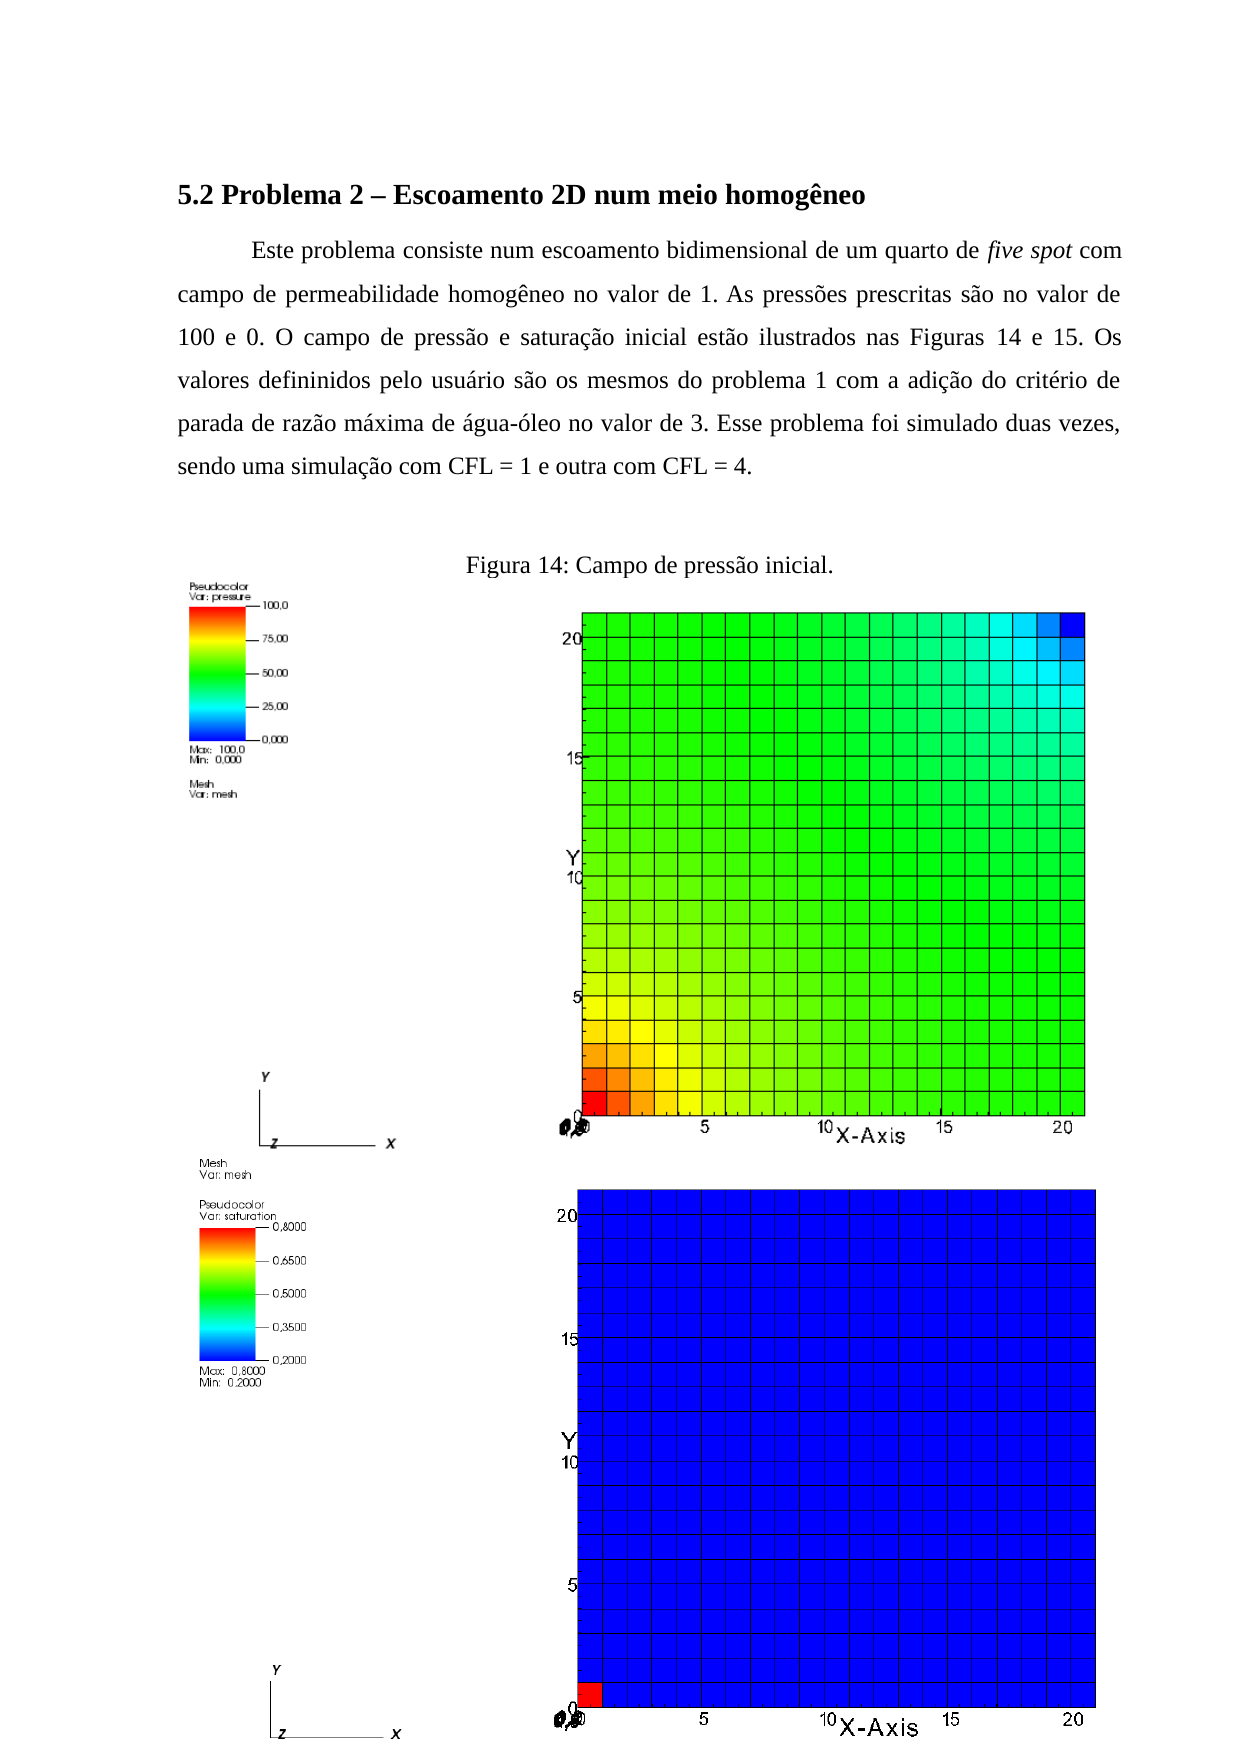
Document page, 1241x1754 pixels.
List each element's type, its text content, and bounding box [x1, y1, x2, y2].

text Este problema consiste num escoamento bidimensional de um quarto de five spot com campo de permeabilidade homogêneo no valor de 1. As pressões prescritas são no valor de 100 e 0. O campo de pressão e saturação inicial estão ilustrados nas Figuras 14 e 15. Os valores defininidos pelo usuário são os mesmos do problema 1 com a adição do critério de parada de razão máxima de água-óleo no valor de 3. Esse problema foi simulado duas vezes, sendo uma simulação com CFL = 1 e outra com CFL = 4. [177, 236, 1122, 480]
picture [177, 578, 1123, 1754]
subtitle 5.2 Problema 2 – Escoamento 2D num meio homogêneo [177, 177, 1122, 211]
text Figura 14: Campo de pressão inicial. [177, 550, 1122, 578]
